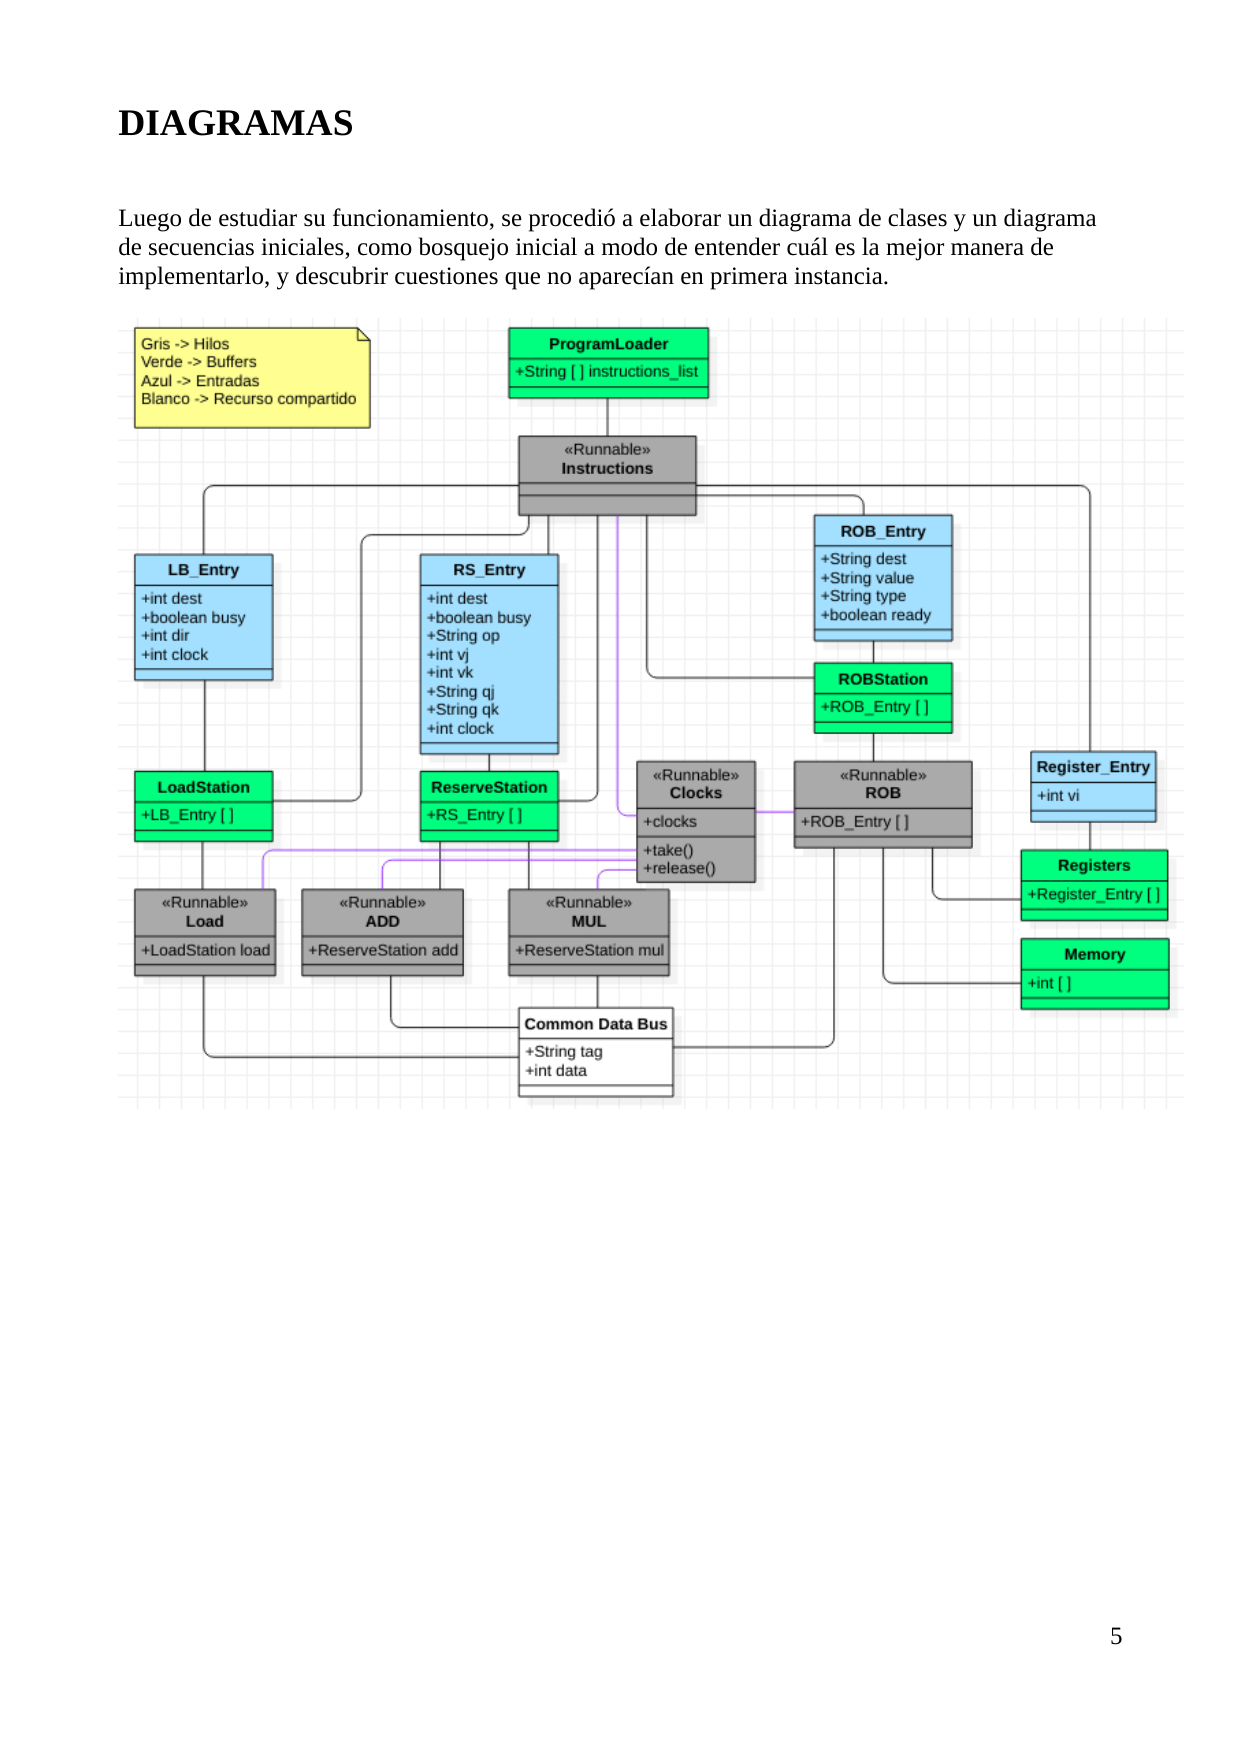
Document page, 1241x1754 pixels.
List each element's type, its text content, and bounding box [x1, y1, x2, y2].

picture [118, 318, 1185, 1109]
subtitle DIAGRAMAS [118, 100, 1122, 143]
text Luego de estudiar su funcionamiento, se procedió a elaborar un diagrama de clases y un diagrama de secuencias iniciales, como bosquejo inicial a modo de entender cuál­ es la mejor manera de implementarlo, y descubrir cuestiones que no aparecían en primera instancia. [118, 203, 1122, 289]
